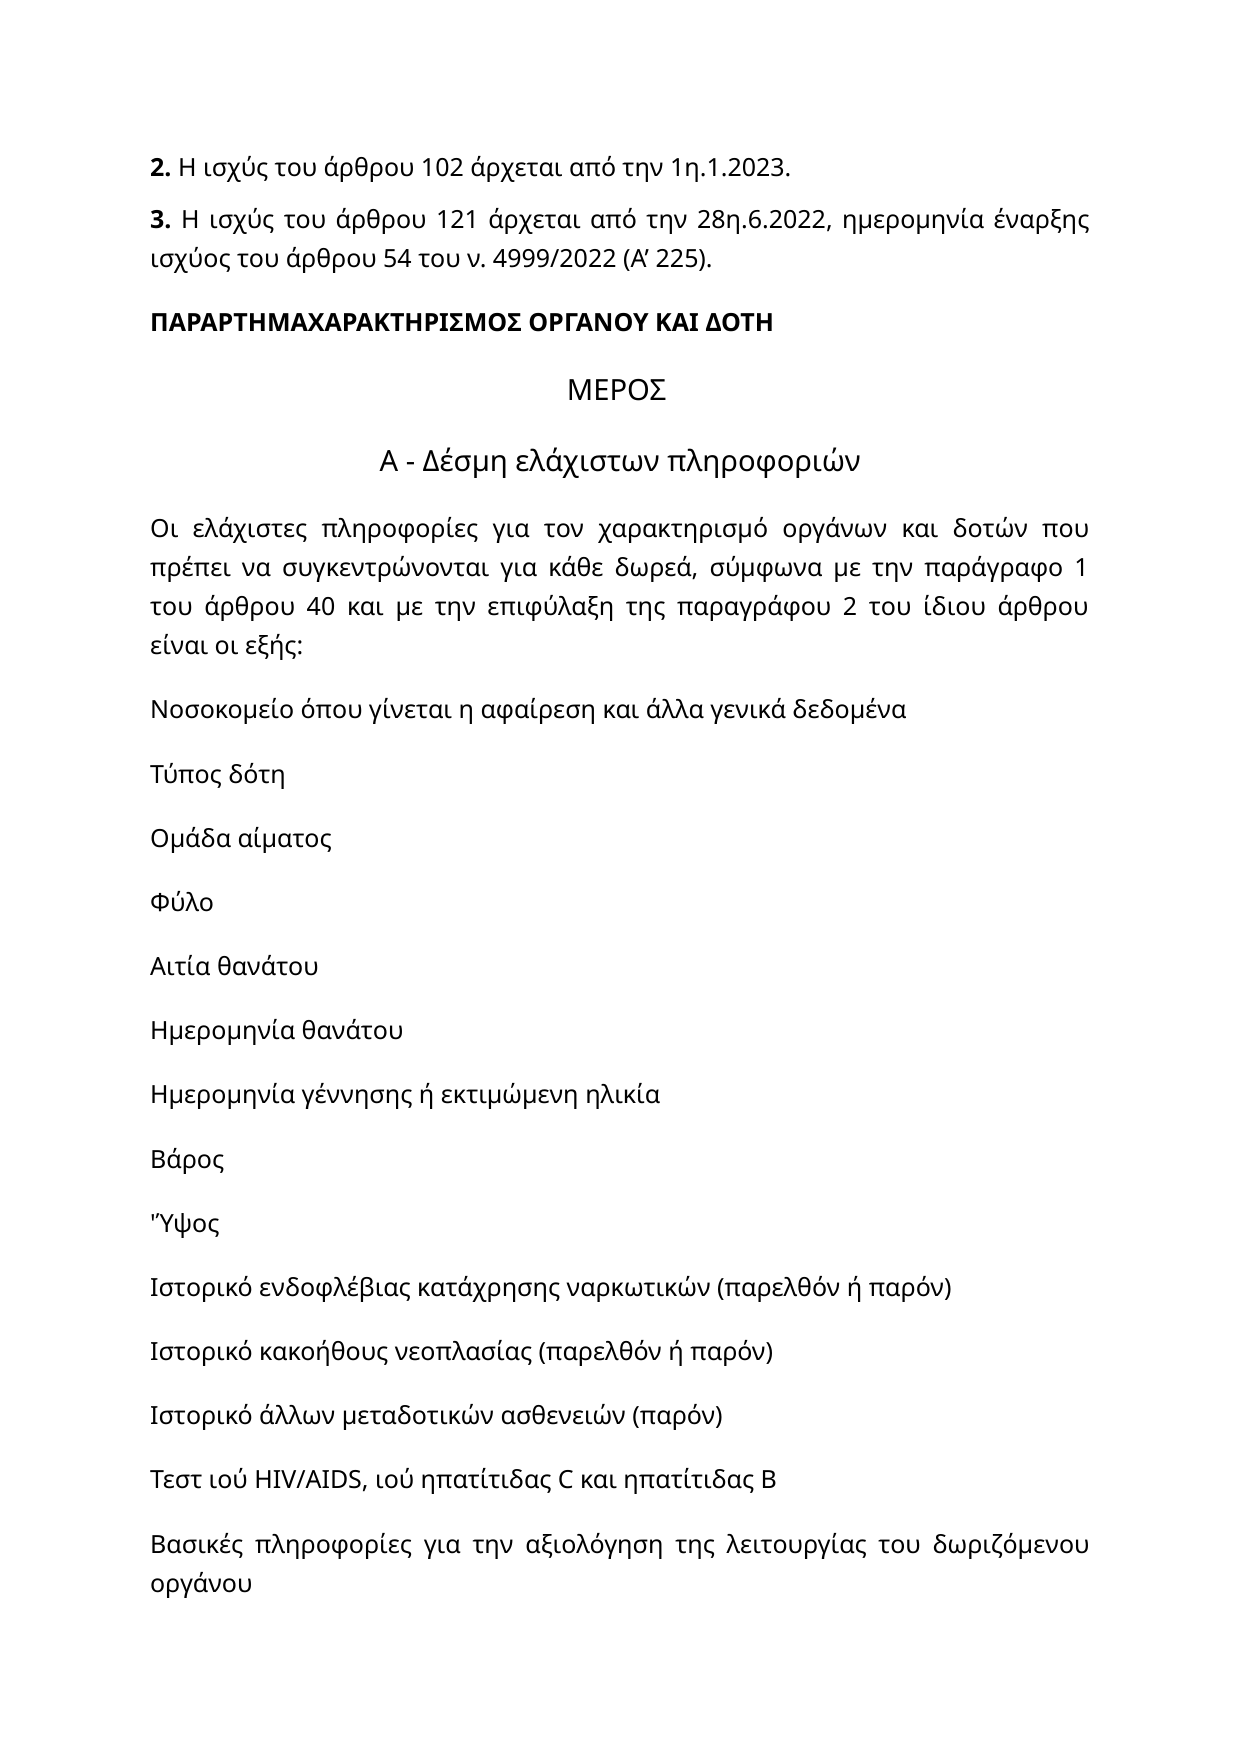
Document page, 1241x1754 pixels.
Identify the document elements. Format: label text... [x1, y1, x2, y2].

text Ιστορικό κακοήθους νεοπλασίας (παρελθόν ή παρόν) [150, 1334, 1090, 1368]
text 'Ύψος [150, 1205, 1090, 1239]
text Αιτία θανάτου [150, 949, 1090, 983]
text Οι ελάχιστες πληροφορίες για τον χαρακτηρισμό οργάνων και δοτών που πρέπει να συγκεντρώνονται για κάθε δωρεά, σύμφωνα με την παράγραφο 1 του άρθρου 40 και με την επιφύλαξη της παραγράφου 2 του ίδιου άρθρου είναι οι εξής: [150, 510, 1090, 662]
text Τύπος δότη [150, 756, 1090, 790]
text Τεστ ιού HIV/AIDS, ιού ηπατίτιδας C και ηπατίτιδας Β [150, 1462, 1090, 1496]
text Ημερομηνία θανάτου [150, 1013, 1090, 1047]
text Βάρος [150, 1141, 1090, 1175]
text ΠΑΡΑΡΤΗΜΑΧΑΡΑΚΤΗΡΙΣΜΟΣ ΟΡΓΑΝΟΥ ΚΑΙ ΔΟΤΗ [150, 305, 1090, 339]
text 3. Η ισχύς του άρθρου 121 άρχεται από την 28η.6.2022, ημερομηνία έναρξης ισχύος του άρθρου 54 του ν. 4999/2022 (Α’ 225). [150, 202, 1090, 275]
text Βασικές πληροφορίες για την αξιολόγηση της λειτουργίας του δωριζόμενου οργάνου [150, 1526, 1090, 1599]
text Φύλο [150, 884, 1090, 919]
text Νοσοκομείο όπου γίνεται η αφαίρεση και άλλα γενικά δεδομένα [150, 692, 1090, 726]
subtitle Α - Δέσμη ελάχιστων πληροφοριών [150, 440, 1090, 479]
text 2. Η ισχύς του άρθρου 102 άρχεται από την 1η.1.2023. [150, 150, 1090, 184]
text Ιστορικό ενδοφλέβιας κατάχρησης ναρκωτικών (παρελθόν ή παρόν) [150, 1269, 1090, 1304]
text Ιστορικό άλλων μεταδοτικών ασθενειών (παρόν) [150, 1398, 1090, 1432]
text Ομάδα αίματος [150, 820, 1090, 854]
text Ημερομηνία γέννησης ή εκτιμώμενη ηλικία [150, 1077, 1090, 1111]
subtitle ΜΕΡΟΣ [150, 369, 1090, 409]
